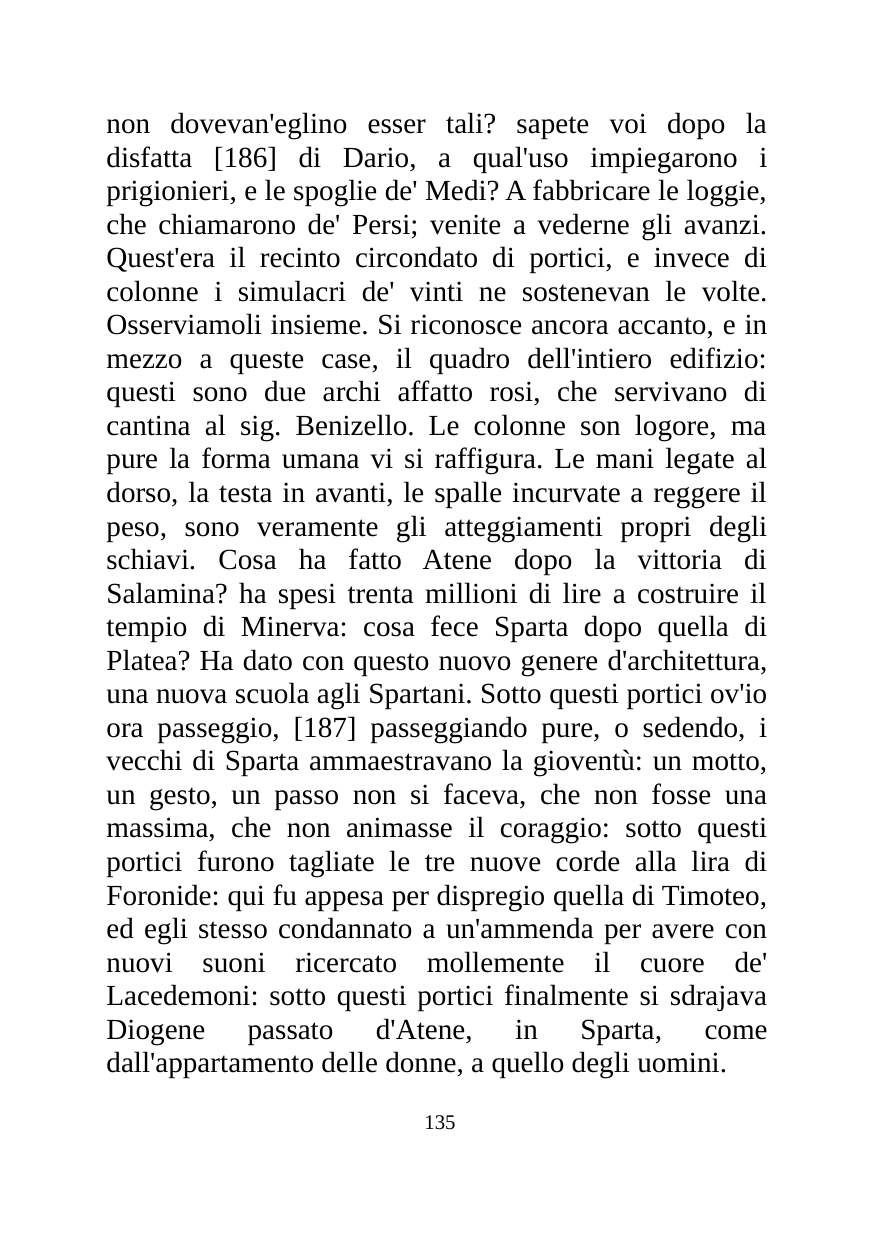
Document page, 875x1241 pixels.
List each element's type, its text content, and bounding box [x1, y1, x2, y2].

text non dovevan'eglino esser tali? sapete voi dopo la disfatta [186] di Dario, a qual'uso impiegarono i prigionieri, e le spoglie de' Medi? A fabbricare le loggie, che chiamarono de' Persi; venite a vederne gli avanzi. Quest'era il recinto circondato di portici, e invece di colonne i simulacri de' vinti ne sostenevan le volte. Osserviamoli insieme. Si riconosce ancora accanto, e in mezzo a queste case, il quadro dell'intiero edifizio: questi sono due archi affatto rosi, che servivano di cantina al sig. Benizello. Le colonne son logore, ma pure la forma umana vi si raffigura. Le mani legate al dorso, la testa in avanti, le spalle incurvate a reggere il peso, sono veramente gli atteggiamenti propri degli schiavi. Cosa ha fatto Atene dopo la vittoria di Salamina? ha spesi trenta millioni di lire a costruire il tempio di Minerva: cosa fece Sparta dopo quella di Platea? Ha dato con questo nuovo genere d'architettura, una nuova scuola agli Spartani. Sotto questi portici ov'io ora passeggio, [187] passeggiando pure, o sedendo, i vecchi di Sparta ammaestravano la gioventù: un motto, un gesto, un passo non si faceva, che non fosse una massima, che non animasse il coraggio: sotto questi portici furono tagliate le tre nuove corde alla lira di Foronide: qui fu appesa per dispregio quella di Timoteo, ed egli stesso condannato a un'ammenda per avere con nuovi suoni ricercato mollemente il cuore de' Lacedemoni: sotto questi portici finalmente si sdrajava Diogene passato d'Atene, in Sparta, come dall'appartamento delle donne, a quello degli uomini. [106, 106, 768, 1079]
